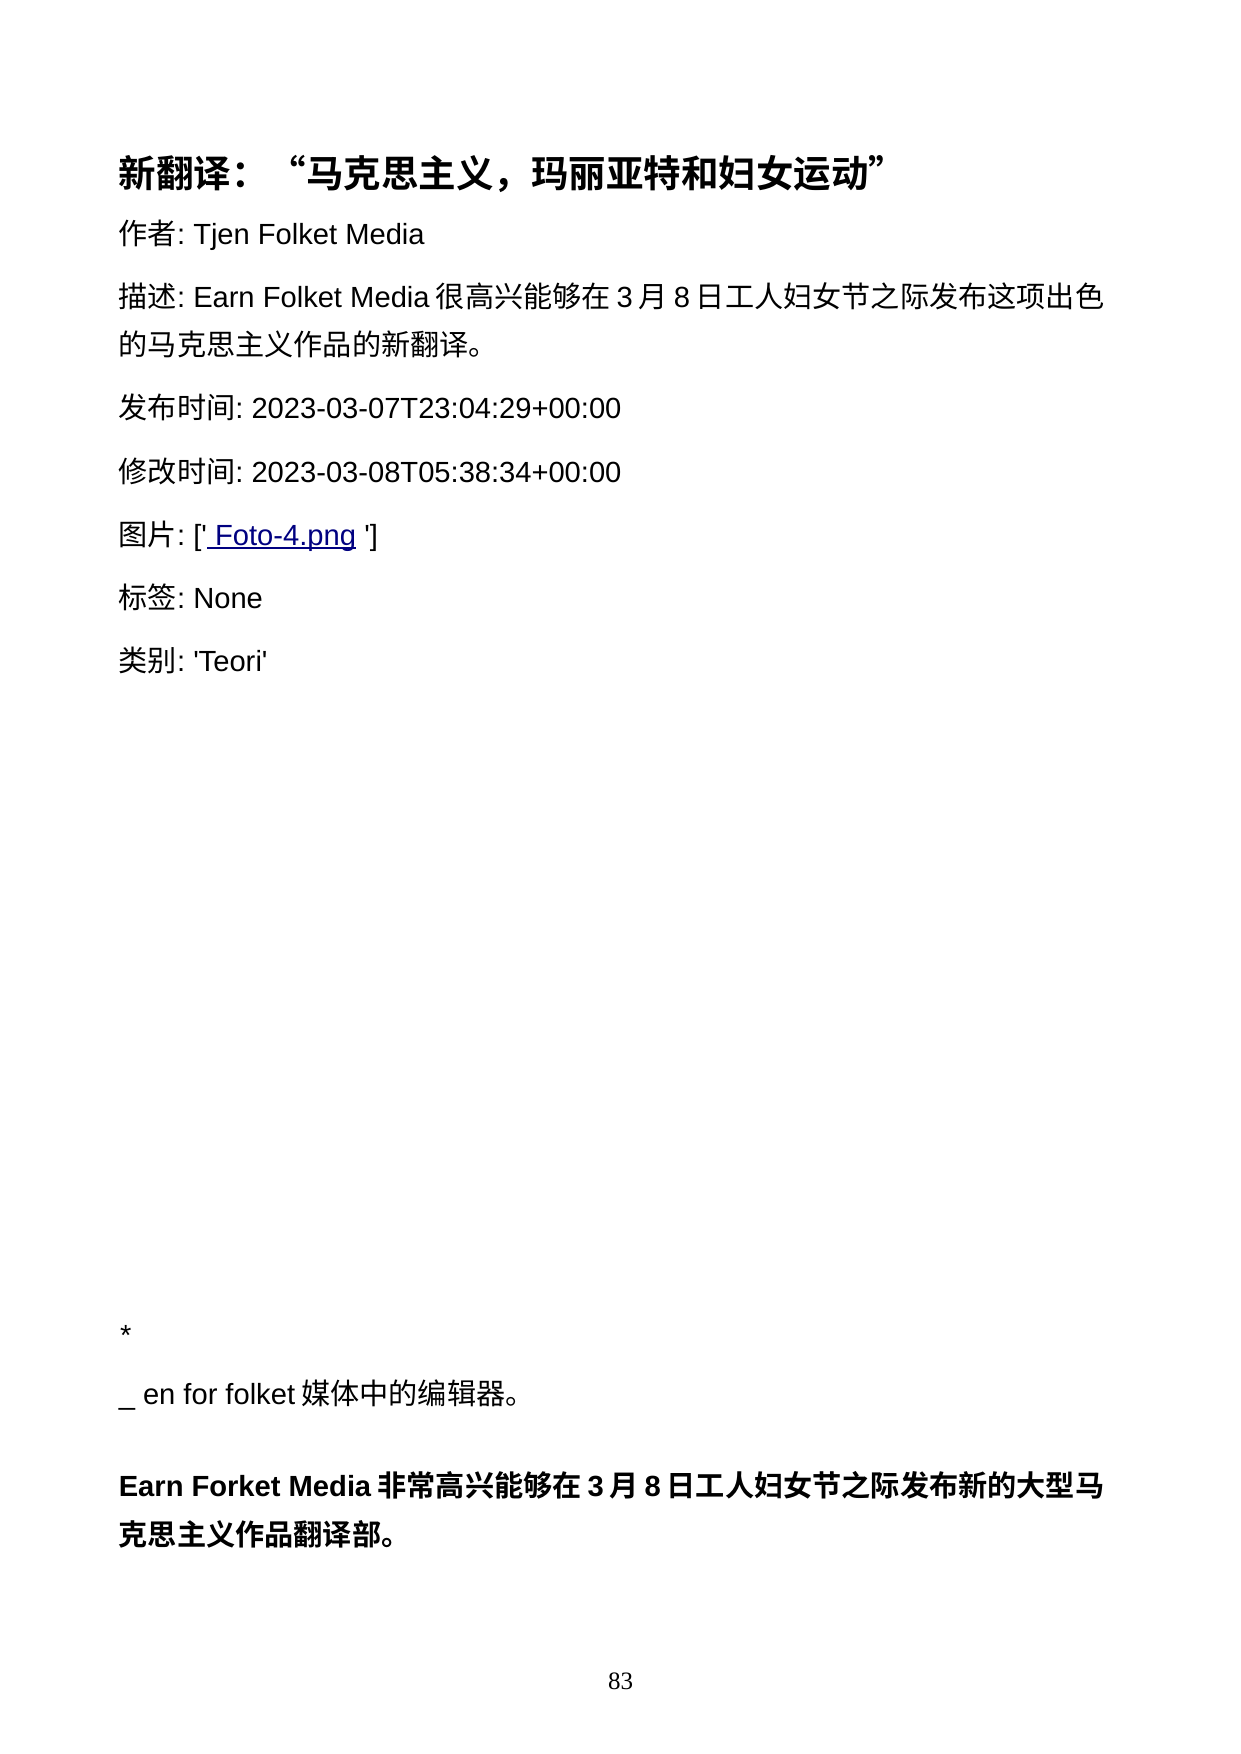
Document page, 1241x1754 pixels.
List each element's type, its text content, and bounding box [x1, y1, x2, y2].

text * [118, 701, 1122, 1351]
text 描述: Earn Folket Media很高兴能够在3月8日工人妇女节之际发布这项出色的马克思主义作品的新翻译。 [118, 273, 1122, 364]
text 作者: Tjen Folket Media [118, 210, 1122, 253]
text 修改时间: 2023-03-08T05:38:34+00:00 [118, 448, 1122, 491]
text 图片: [' Foto-4.png '] [118, 511, 1122, 554]
text 类别: 'Teori' [118, 638, 1122, 680]
subtitle 新翻译：“马克思主义，玛丽亚特和妇女运动” [118, 143, 1122, 198]
text 标签: None [118, 574, 1122, 617]
text _ en for folket媒体中的编辑器。 [118, 1371, 1122, 1413]
text 发布时间: 2023-03-07T23:04:29+00:00 [118, 385, 1122, 427]
text Earn Forket Media非常高兴能够在3月8日工人妇女节之际发布新的大型马克思主义作品翻译部。 [118, 1463, 1122, 1554]
